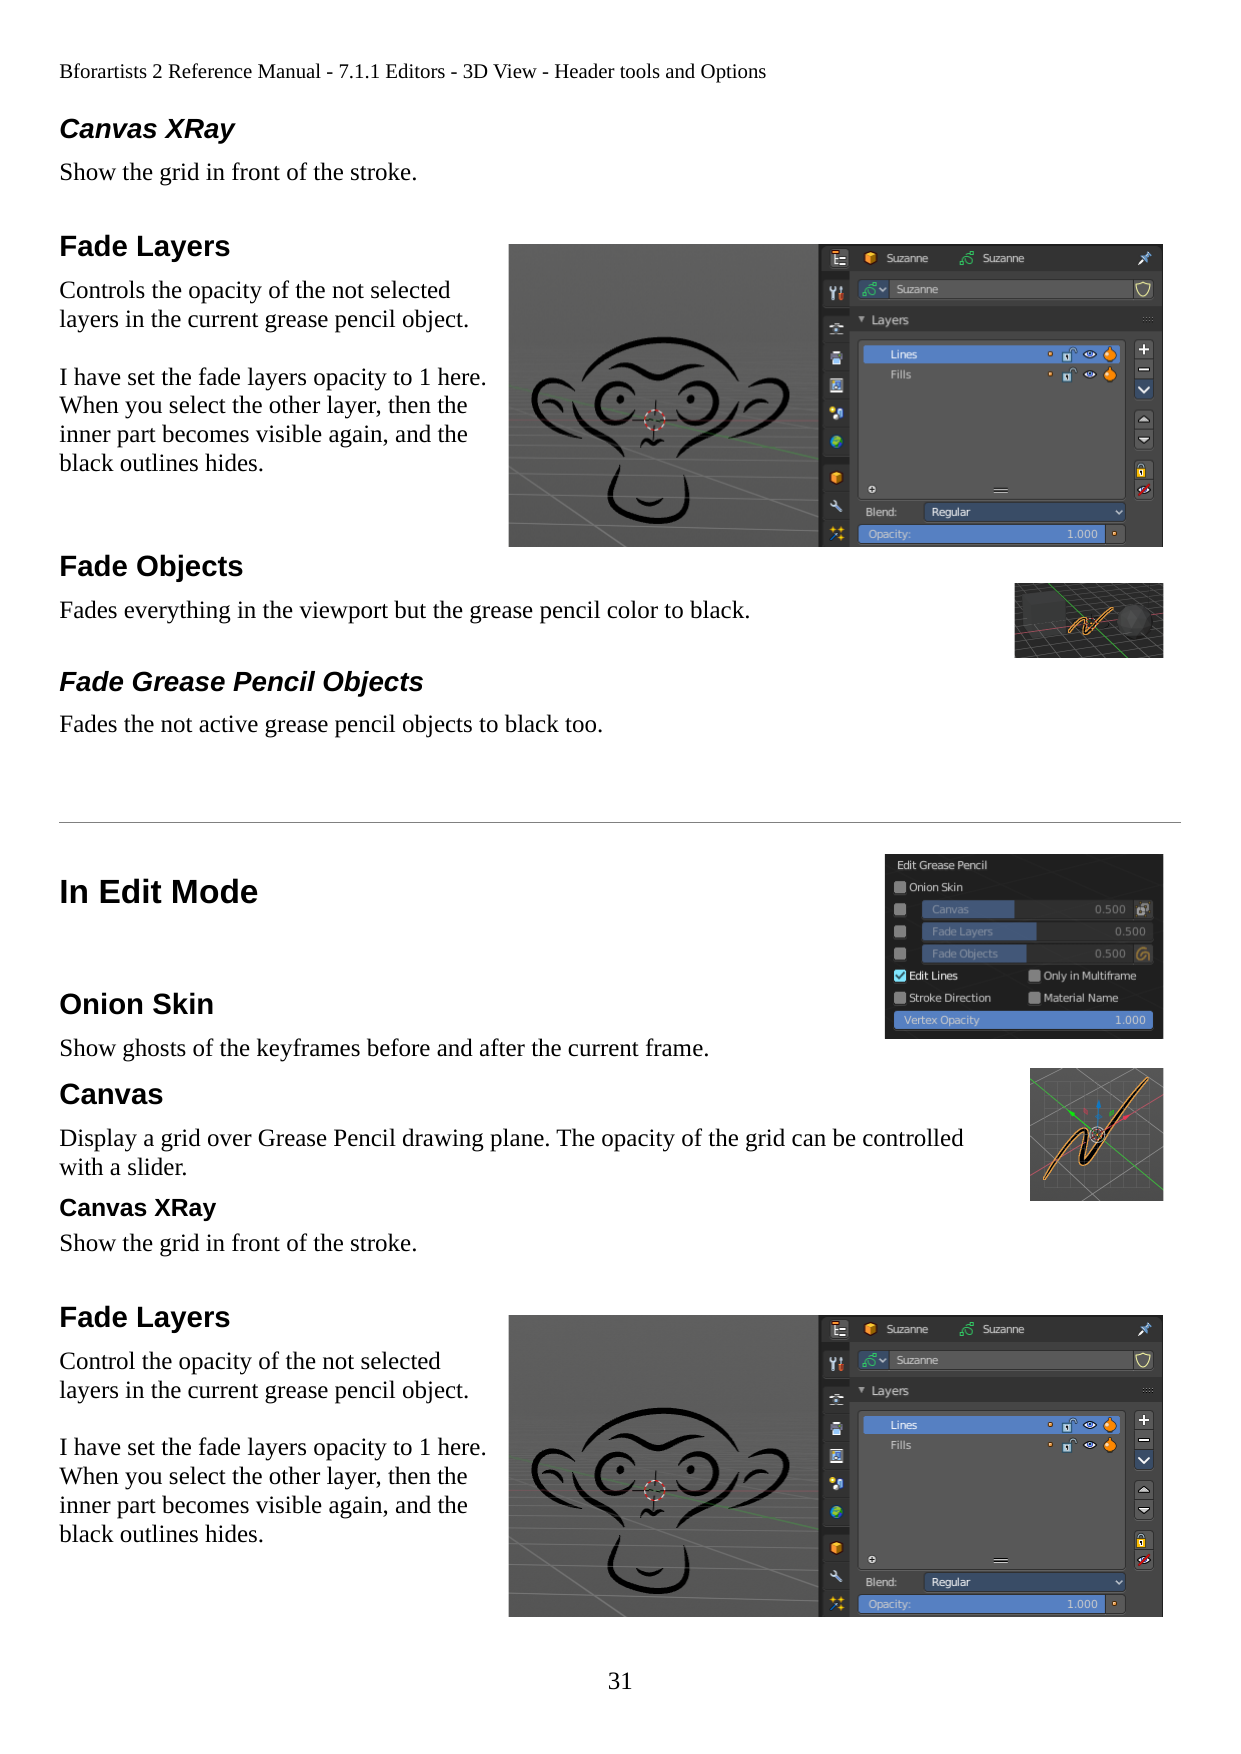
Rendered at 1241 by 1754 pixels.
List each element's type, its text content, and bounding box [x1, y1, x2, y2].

subtitle Fade Grease Pencil Objects [59, 665, 1181, 697]
subtitle Fade Objects [59, 549, 1181, 582]
text Display a grid over Grease Pencil drawing plane. The opacity of the grid can be controlled with a slider. [59, 1123, 1030, 1181]
subtitle Fade Layers [59, 1300, 1181, 1334]
text Show ghosts of the keyframes before and after the current frame. [59, 1033, 1181, 1062]
subtitle Onion Skin [59, 987, 884, 1021]
picture [884, 854, 1164, 1039]
text Control the opacity of the not selected layers in the current grease pencil object. [59, 1346, 508, 1404]
text Show the grid in front of the stroke. [59, 157, 1181, 186]
text I have set the fade layers opacity to 1 here. When you select the other layer, then the inner part becomes visible again, and the black outlines hides. [59, 362, 508, 477]
picture [1014, 583, 1164, 658]
text Fades everything in the viewport but the grease pencil color to black. [59, 595, 1014, 624]
text Fades the not active grease pencil objects to black too. [59, 709, 1181, 738]
subtitle Canvas XRay [59, 113, 1181, 144]
text I have set the fade layers opacity to 1 here. When you select the other layer, then the inner part becomes visible again, and the black outlines hides. [59, 1432, 508, 1547]
subtitle In Edit Mode [59, 872, 884, 911]
subtitle [1164, 1077, 1181, 1111]
text Show the grid in front of the stroke. [59, 1228, 1181, 1257]
picture [1030, 1068, 1164, 1201]
picture [508, 1315, 1164, 1617]
picture [508, 244, 1164, 547]
subtitle [1164, 987, 1181, 1021]
text Controls the opacity of the not selected layers in the current grease pencil object. [59, 275, 508, 333]
subtitle Canvas [59, 1077, 1030, 1111]
subtitle Canvas XRay [59, 1193, 1181, 1222]
subtitle [1164, 872, 1181, 911]
subtitle Fade Layers [59, 229, 1181, 263]
